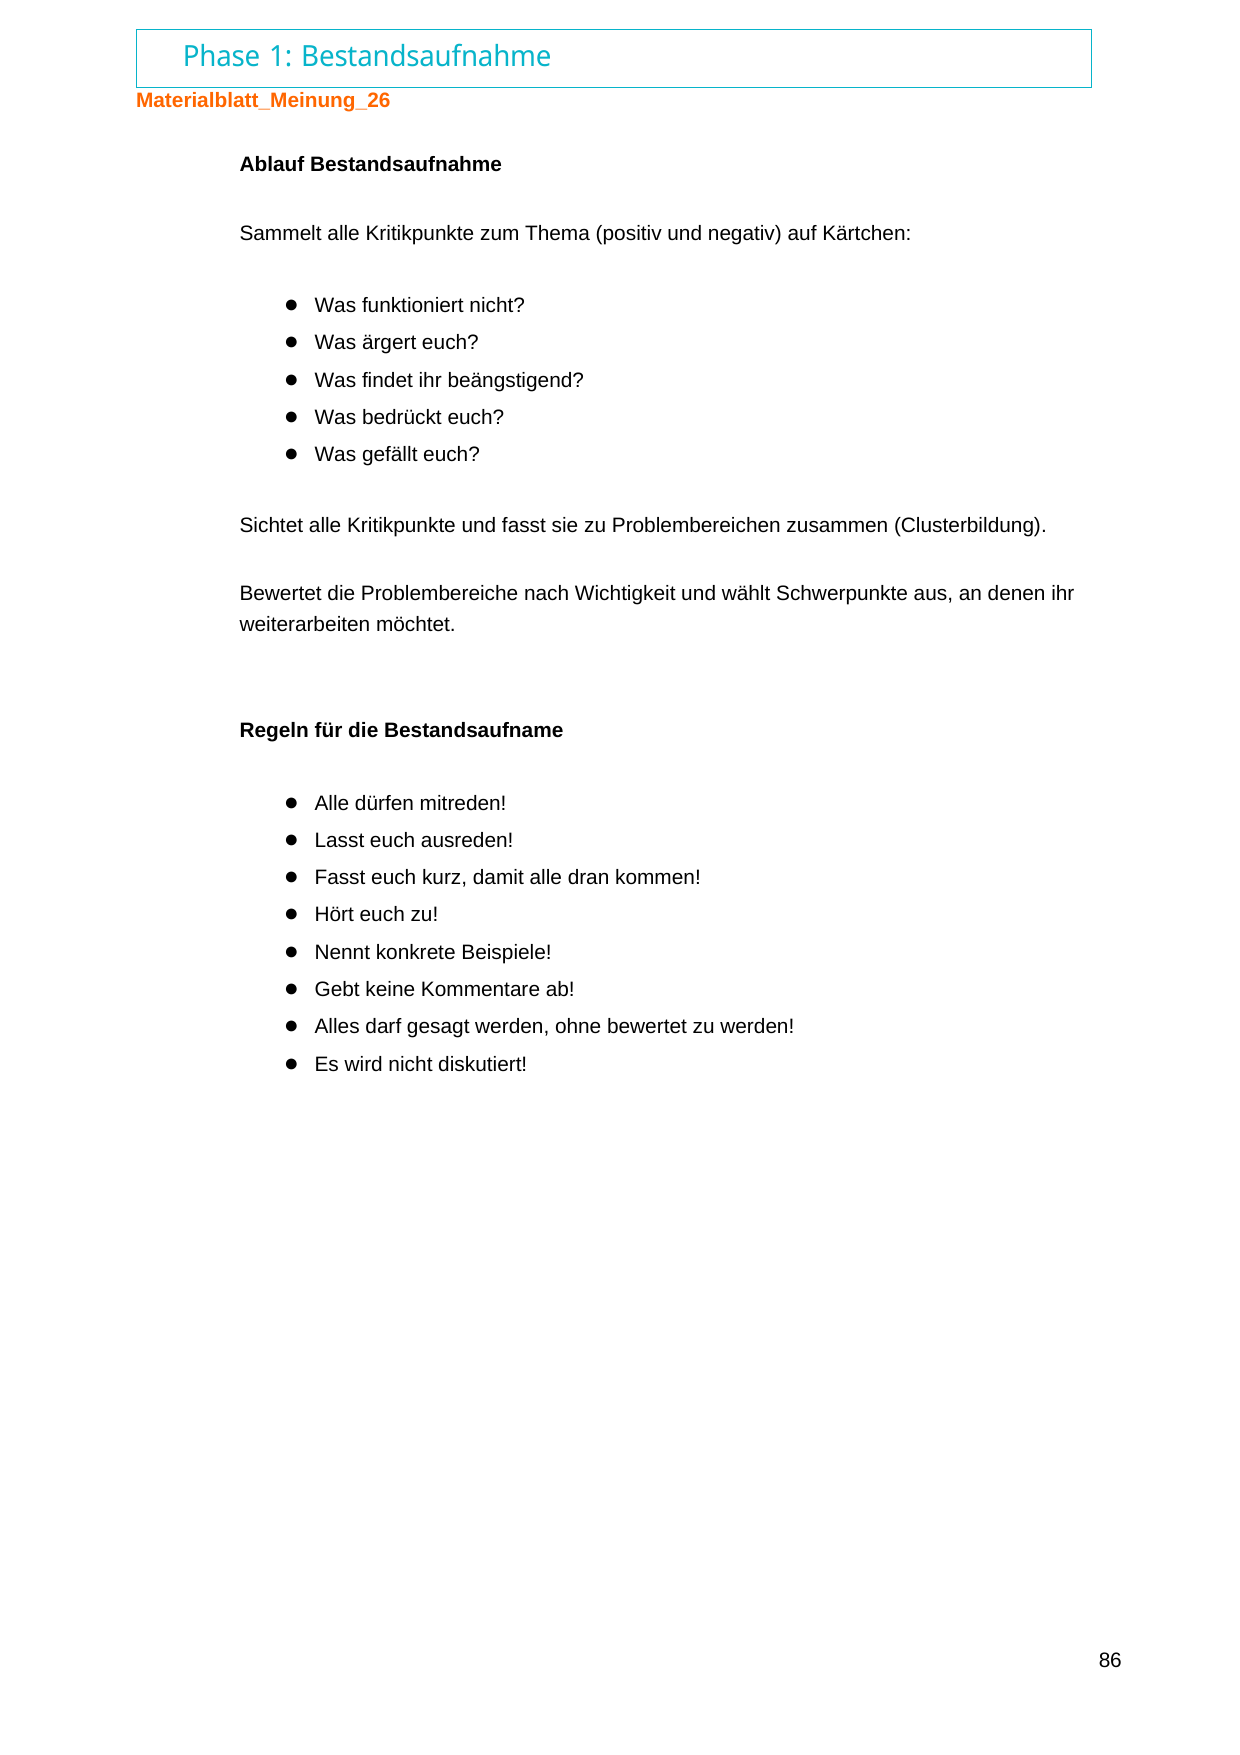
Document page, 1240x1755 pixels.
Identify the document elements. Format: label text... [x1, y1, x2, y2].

text Ablauf Bestandsaufnahme [239, 152, 1121, 176]
list Was bedrückt euch? [239, 401, 1121, 429]
text Sammelt alle Kritikpunkte zum Thema (positiv und negativ) auf Kärtchen: [239, 221, 1121, 244]
list Was ärgert euch? [239, 326, 1121, 355]
list Alle dürfen mitreden! [239, 786, 1121, 815]
list Alles darf gesagt werden, ohne bewertet zu werden! [239, 1010, 1121, 1039]
text Regeln für die Bestandsaufname [239, 718, 1121, 742]
list Lasst euch ausreden! [239, 824, 1121, 852]
text Bewertet die Problembereiche nach Wichtigkeit und wählt Schwerpunkte aus, an denen ihr weiterarbeiten möchtet. [239, 581, 1121, 636]
list Was funktioniert nicht? [239, 289, 1121, 318]
list Nennt konkrete Beispiele! [239, 936, 1121, 964]
list Es wird nicht diskutiert! [239, 1047, 1121, 1076]
list Fasst euch kurz, damit alle dran kommen! [239, 861, 1121, 890]
list Hört euch zu! [239, 898, 1121, 927]
text Sichtet alle Kritikpunkte und fasst sie zu Problembereichen zusammen (Clusterbildung). [239, 513, 1121, 537]
text Phase 1: Bestandsaufnahme [183, 30, 1091, 76]
list Was findet ihr beängstigend? [239, 363, 1121, 392]
list Was gefällt euch? [239, 438, 1121, 467]
subtitle Materialblatt_Meinung_26 [136, 88, 1121, 112]
list Gebt keine Kommentare ab! [239, 973, 1121, 1002]
